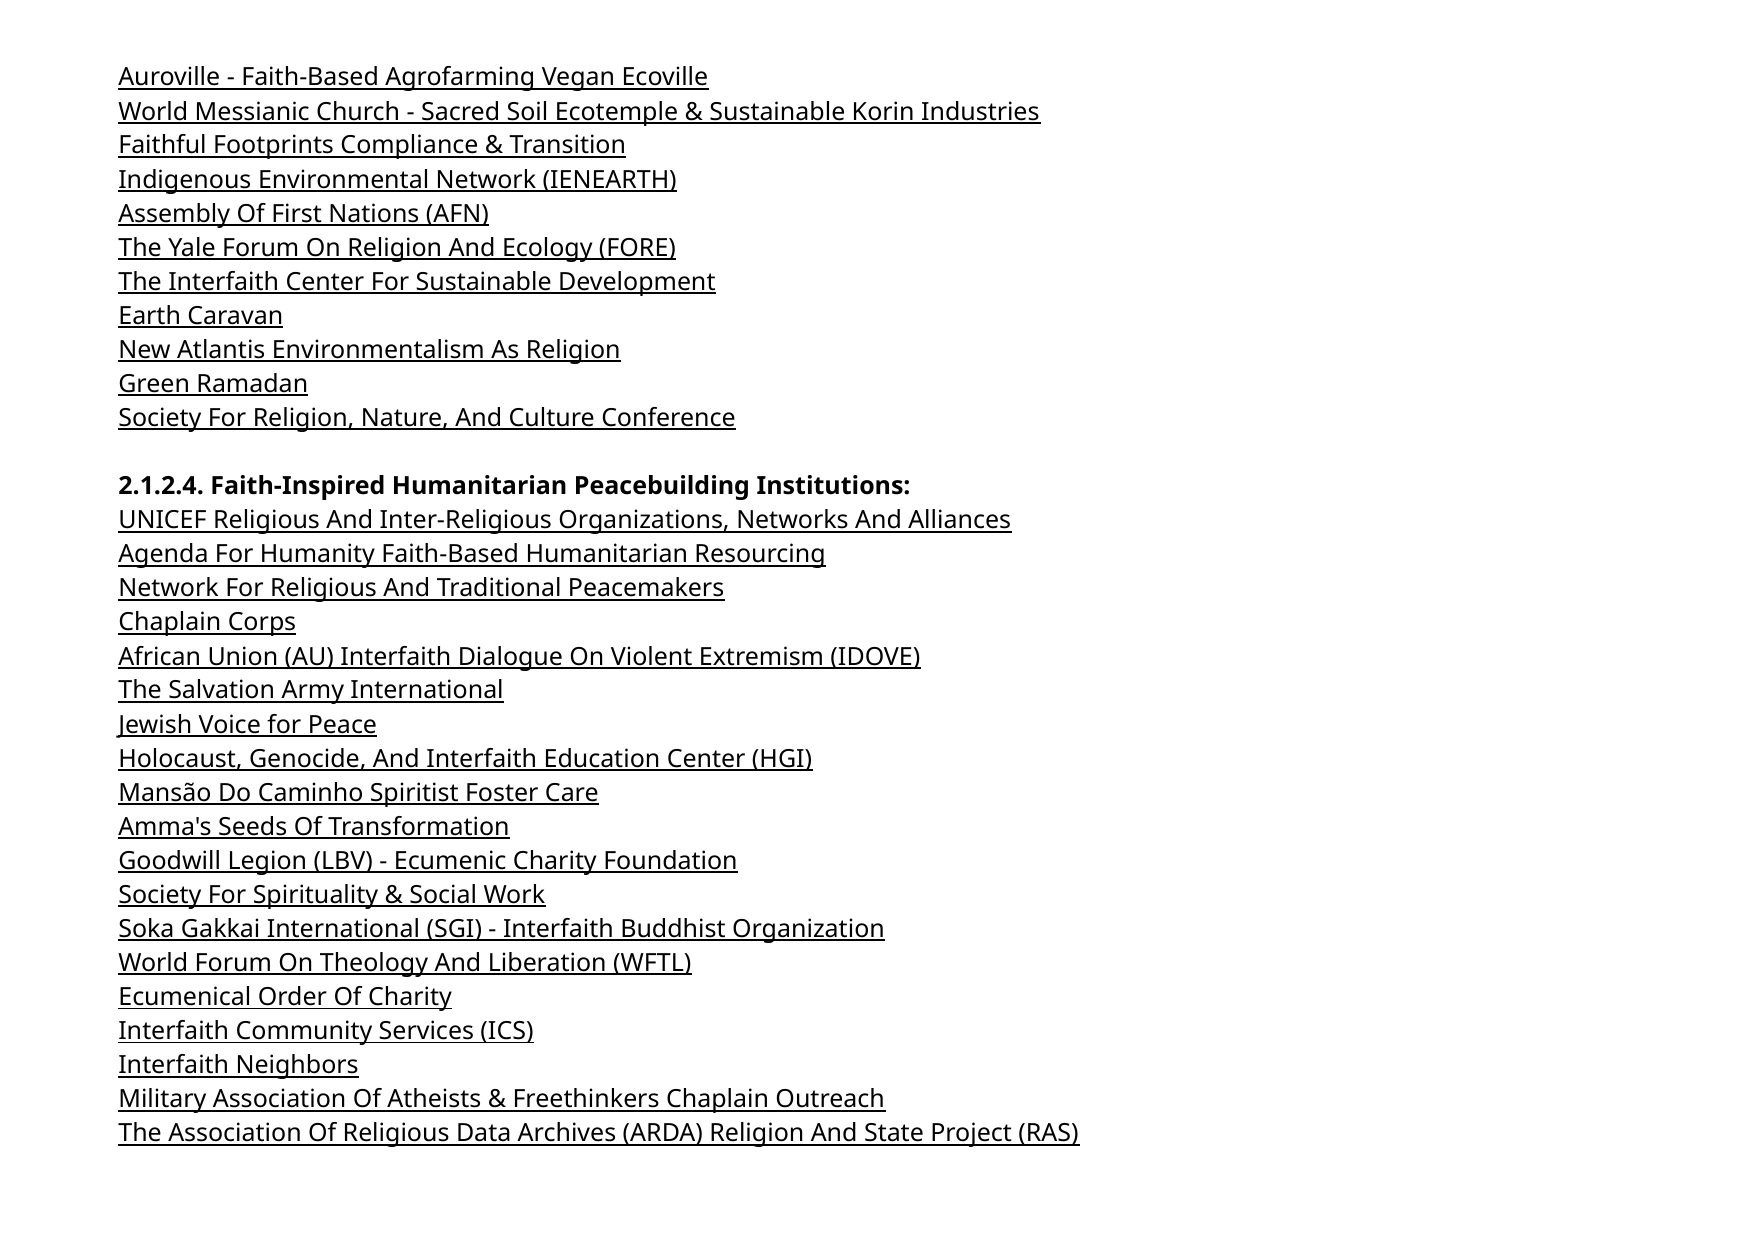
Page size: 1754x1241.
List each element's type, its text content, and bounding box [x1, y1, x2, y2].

subtitle Goodwill Legion (LBV) - Ecumenic Charity Foundation [118, 842, 1695, 877]
subtitle World Messianic Church - Sacred Soil Ecotemple & Sustainable Korin Industries [118, 93, 1695, 127]
subtitle Interfaith Community Services (ICS) [118, 1013, 1695, 1047]
subtitle Earth Caravan [118, 297, 1695, 332]
subtitle The Association Of Religious Data Archives (ARDA) Religion And State Project (RAS) [118, 1115, 1695, 1149]
subtitle Amma's Seeds Of Transformation [118, 808, 1695, 842]
subtitle Soka Gakkai International (SGI) - Interfaith Buddhist Organization [118, 911, 1695, 945]
subtitle Military Association Of Atheists & Freethinkers Chaplain Outreach [118, 1081, 1695, 1115]
subtitle Green Ramadan [118, 366, 1695, 400]
subtitle Jewish Voice for Peace [118, 706, 1695, 740]
subtitle Interfaith Neighbors [118, 1047, 1695, 1081]
subtitle World Forum On Theology And Liberation (WFTL) [118, 945, 1695, 979]
subtitle Assembly Of First Nations (AFN) [118, 195, 1695, 229]
subtitle Mansão Do Caminho Spiritist Foster Care [118, 774, 1695, 808]
subtitle The Interfaith Center For Sustainable Development [118, 263, 1695, 297]
subtitle Holocaust, Genocide, And Interfaith Education Center (HGI) [118, 740, 1695, 774]
subtitle Faithful Footprints Compliance & Transition [118, 127, 1695, 161]
subtitle Chaplain Corps [118, 604, 1695, 638]
subtitle The Salvation Army International [118, 672, 1695, 706]
subtitle African Union (AU) Interfaith Dialogue On Violent Extremism (IDOVE) [118, 638, 1695, 672]
subtitle New Atlantis Environmentalism As Religion [118, 332, 1695, 366]
subtitle Indigenous Environmental Network (IENEARTH) [118, 161, 1695, 195]
subtitle Agenda For Humanity Faith-Based Humanitarian Resourcing [118, 536, 1695, 570]
subtitle Society For Spirituality & Social Work [118, 877, 1695, 911]
subtitle Auroville - Faith-Based Agrofarming Vegan Ecoville [118, 59, 1695, 93]
subtitle The Yale Forum On Religion And Ecology (FORE) [118, 229, 1695, 263]
subtitle UNICEF Religious And Inter-Religious Organizations, Networks And Alliances [118, 502, 1695, 536]
subtitle 2.1.2.4. Faith-Inspired Humanitarian Peacebuilding Institutions: [118, 468, 1695, 502]
subtitle Network For Religious And Traditional Peacemakers [118, 570, 1695, 604]
subtitle Society For Religion, Nature, And Culture Conference [118, 400, 1695, 434]
subtitle Ecumenical Order Of Charity [118, 979, 1695, 1013]
